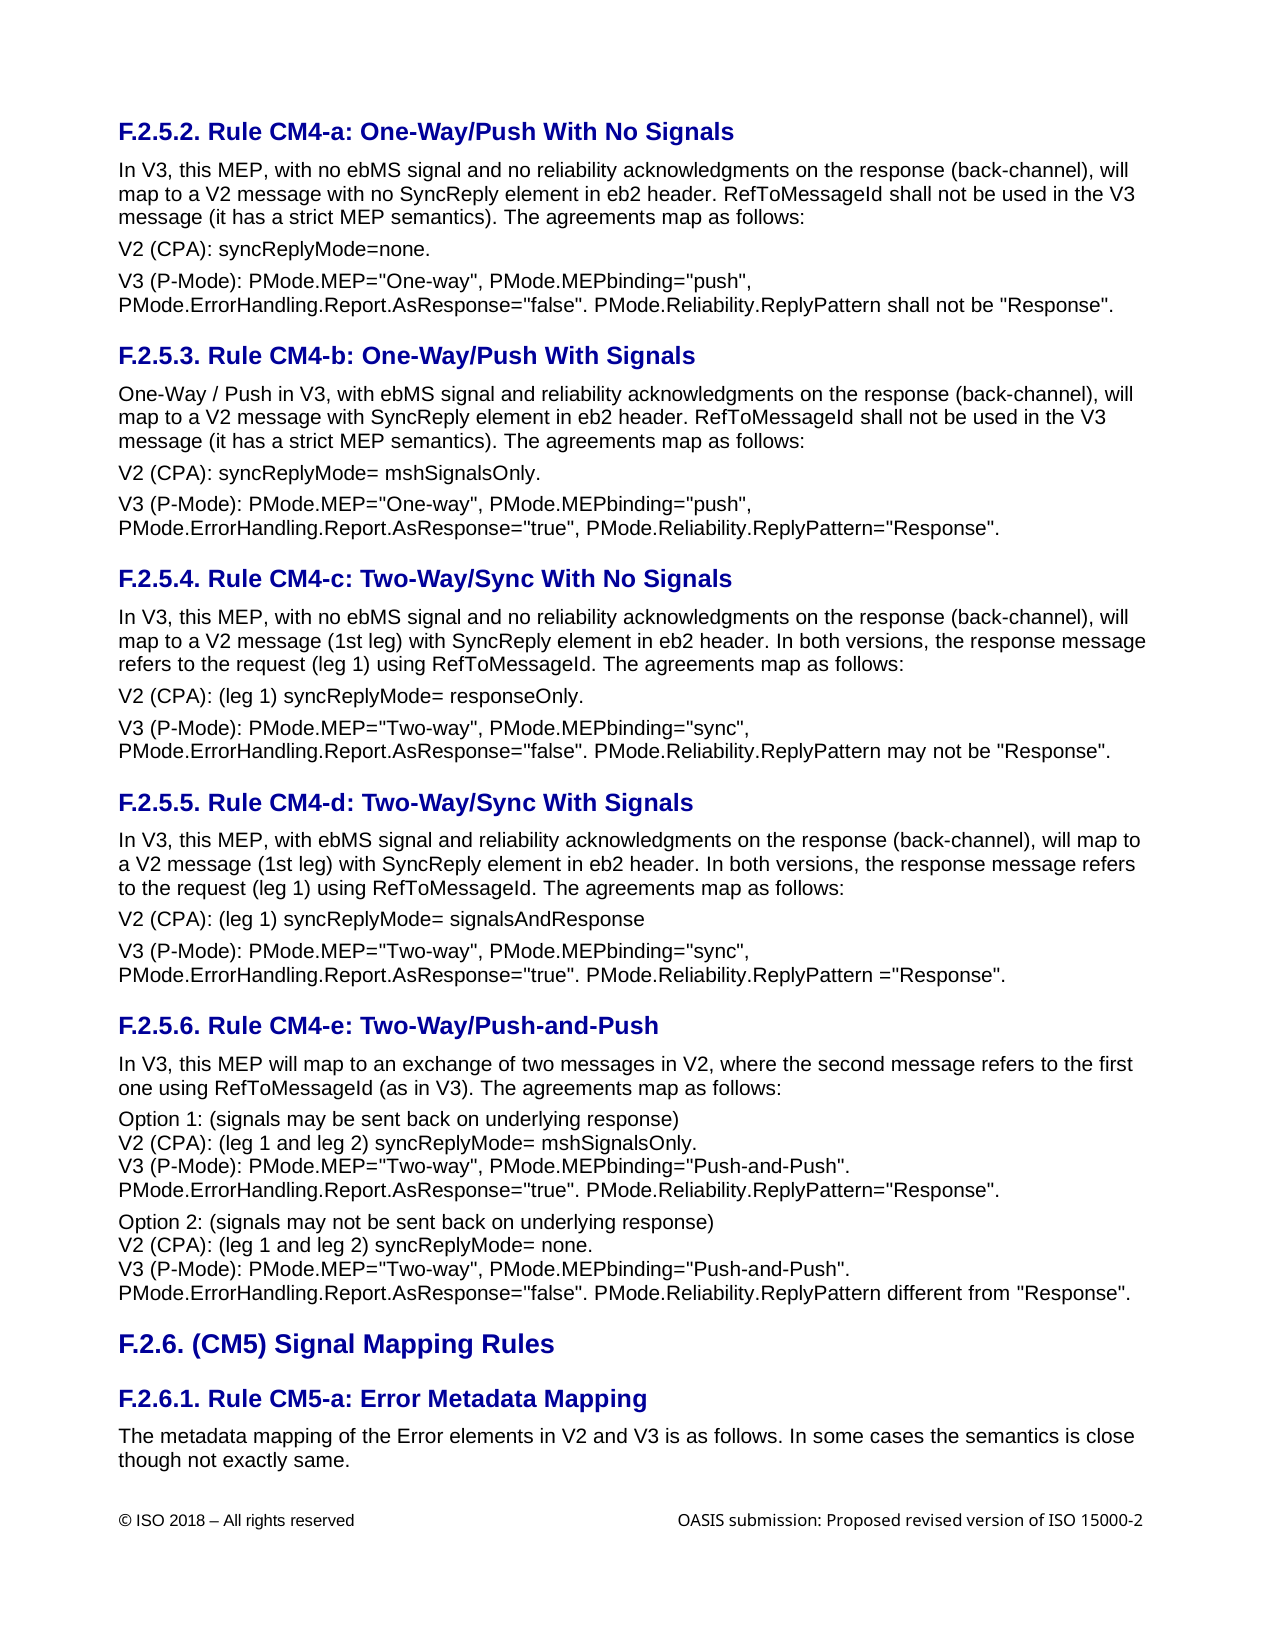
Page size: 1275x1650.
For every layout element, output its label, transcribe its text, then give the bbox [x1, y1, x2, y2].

text One-Way / Push in V3, with ebMS signal and reliability acknowledgments on the response (back-channel), will map to a V2 message with SyncReply element in eb2 header. RefToMessageId shall not be used in the V3 message (it has a strict MEP semantics). The agreements map as follows: [118, 382, 1157, 453]
text In V3, this MEP will map to an exchange of two messages in V2, where the second message refers to the first one using RefToMessageId (as in V3). The agreements map as follows: [118, 1052, 1157, 1099]
text V3 (P-Mode): PMode.MEP="Two-way", PMode.MEPbinding="sync", PMode.ErrorHandling.Report.AsResponse="true". PMode.Reliability.ReplyPattern ="Response". [118, 940, 1157, 987]
text In V3, this MEP, with no ebMS signal and no reliability acknowledgments on the response (back-channel), will map to a V2 message (1st leg) with SyncReply element in eb2 header. In both versions, the response message refers to the request (leg 1) using RefToMessageId. The agreements map as follows: [118, 606, 1157, 676]
text In V3, this MEP, with no ebMS signal and no reliability acknowledgments on the response (back-channel), will map to a V2 message with no SyncReply element in eb2 header. RefToMessageId shall not be used in the V3 message (it has a strict MEP semantics). The agreements map as follows: [118, 159, 1157, 229]
text Option 2: (signals may not be sent back on underlying response) V2 (CPA): (leg 1 and leg 2) syncReplyMode= none. V3 (P-Mode): PMode.MEP="Two-way", PMode.MEPbinding="Push-and-Push". PMode.ErrorHandling.Report.AsResponse="false". PMode.Reliability.ReplyPattern different from "Response". [118, 1210, 1157, 1304]
text V2 (CPA): syncReplyMode=none. [118, 238, 1157, 261]
subtitle Rule CM4-b: One-Way/Push With Signals [118, 342, 1157, 369]
text V2 (CPA): syncReplyMode= mshSignalsOnly. [118, 461, 1157, 484]
subtitle Rule CM5-a: Error Metadata Mapping [118, 1384, 1157, 1412]
text In V3, this MEP, with ebMS signal and reliability acknowledgments on the response (back-channel), will map to a V2 message (1st leg) with SyncReply element in eb2 header. In both versions, the response message refers to the request (leg 1) using RefToMessageId. The agreements map as follows: [118, 829, 1157, 899]
subtitle Rule CM4-a: One-Way/Push With No Signals [118, 118, 1157, 146]
subtitle (CM5) Signal Mapping Rules [118, 1329, 1157, 1359]
subtitle Rule CM4-c: Two-Way/Sync With No Signals [118, 565, 1157, 593]
text Option 1: (signals may be sent back on underlying response) V2 (CPA): (leg 1 and leg 2) syncReplyMode= mshSignalsOnly. V3 (P-Mode): PMode.MEP="Two-way", PMode.MEPbinding="Push-and-Push". PMode.ErrorHandling.Report.AsResponse="true". PMode.Reliability.ReplyPattern="Response". [118, 1108, 1157, 1202]
text V2 (CPA): (leg 1) syncReplyMode= signalsAndResponse [118, 908, 1157, 931]
subtitle Rule CM4-d: Two-Way/Sync With Signals [118, 788, 1157, 816]
text V3 (P-Mode): PMode.MEP="One-way", PMode.MEPbinding="push", PMode.ErrorHandling.Report.AsResponse="false". PMode.Reliability.ReplyPattern shall not be "Response". [118, 269, 1157, 317]
text V3 (P-Mode): PMode.MEP="Two-way", PMode.MEPbinding="sync", PMode.ErrorHandling.Report.AsResponse="false". PMode.Reliability.ReplyPattern may not be "Response". [118, 716, 1157, 763]
text V3 (P-Mode): PMode.MEP="One-way", PMode.MEPbinding="push", PMode.ErrorHandling.Report.AsResponse="true", PMode.Reliability.ReplyPattern="Response". [118, 493, 1157, 540]
subtitle Rule CM4-e: Two-Way/Push-and-Push [118, 1012, 1157, 1040]
text The metadata mapping of the Error elements in V2 and V3 is as follows. In some cases the semantics is close though not exactly same. [118, 1425, 1157, 1472]
text V2 (CPA): (leg 1) syncReplyMode= responseOnly. [118, 684, 1157, 708]
